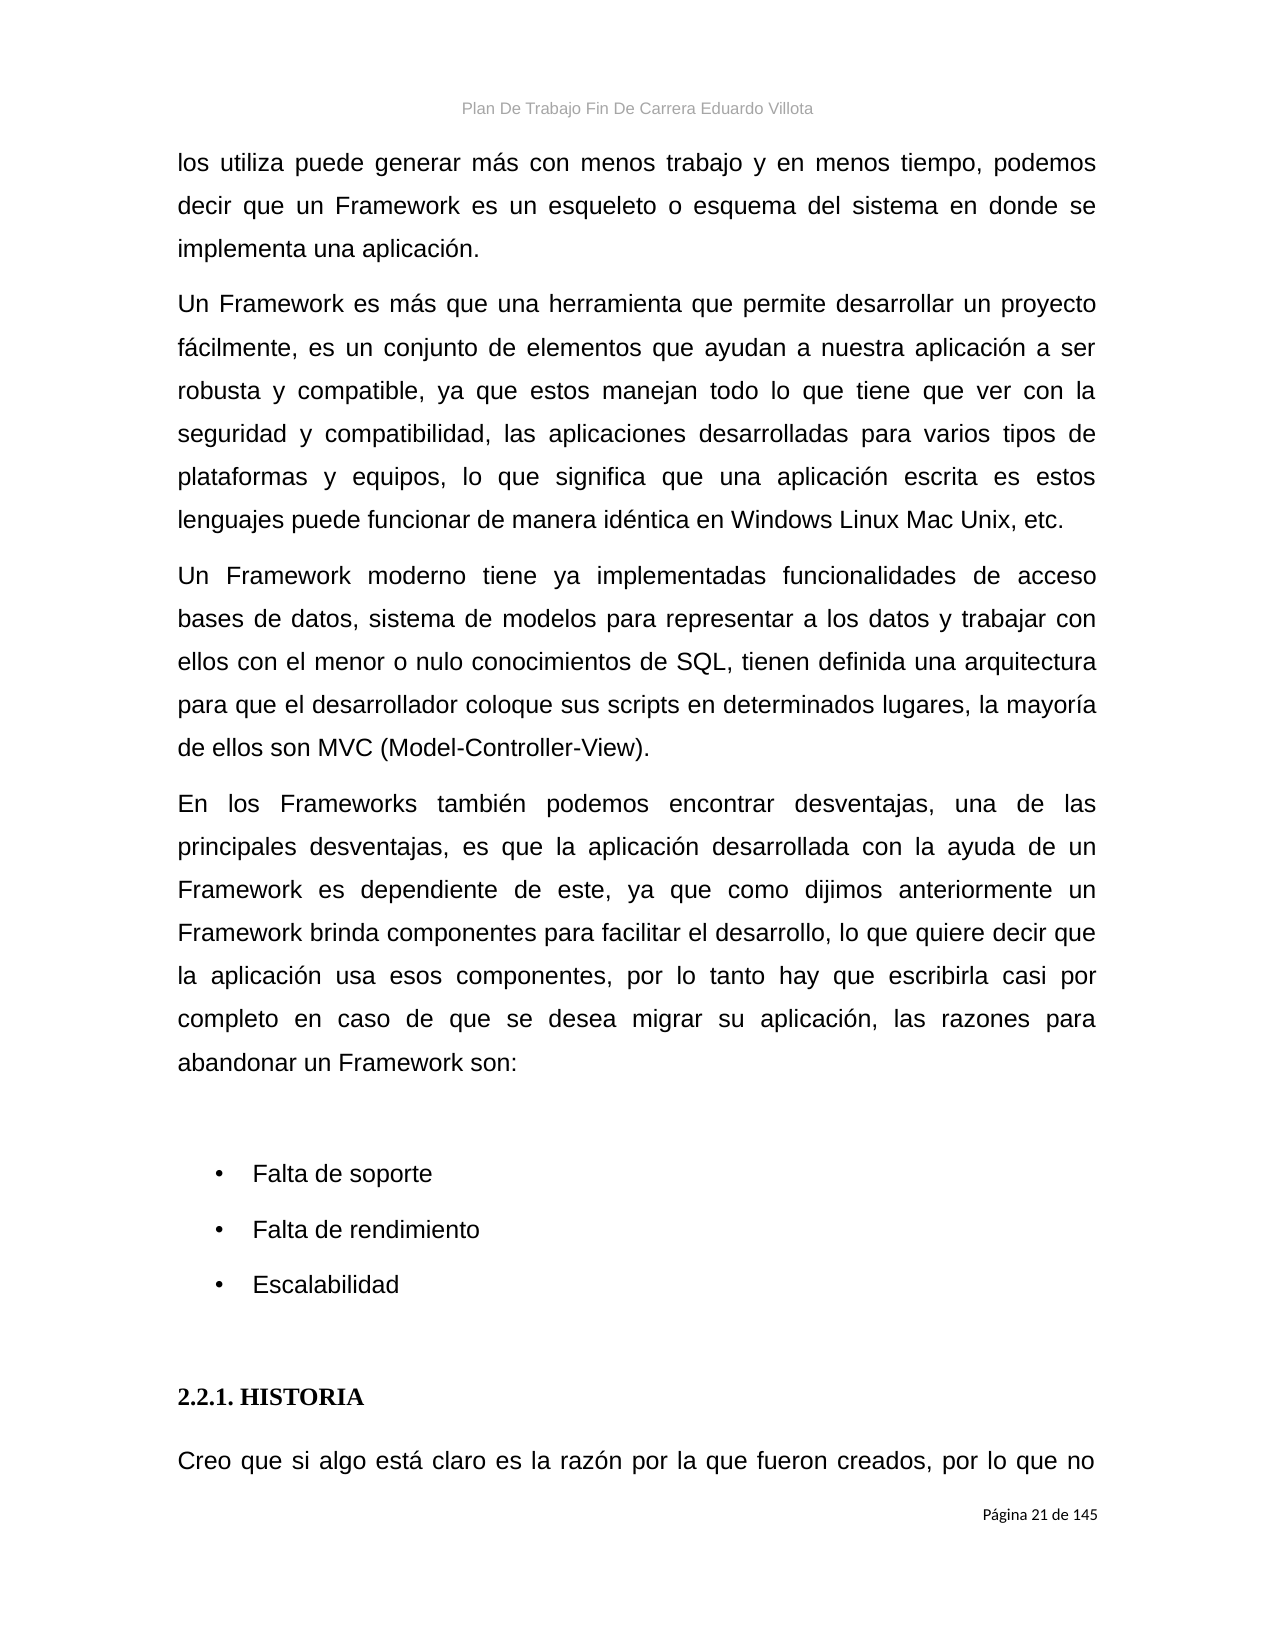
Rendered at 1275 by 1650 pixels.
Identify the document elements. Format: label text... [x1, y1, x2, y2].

text Un Framework moderno tiene ya implementadas funcionalidades de acceso bases de datos, sistema de modelos para representar a los datos y trabajar con ellos con el menor o nulo conocimientos de SQL, tienen definida una arquitectura para que el desarrollador coloque sus scripts en determinados lugares, la mayoría de ellos son MVC (Model-Controller-View). [177, 561, 1098, 762]
list Escalabilidad [215, 1270, 1098, 1299]
text 2.2.1. HISTORIA [177, 1382, 1098, 1410]
text los utiliza puede generar más con menos trabajo y en menos tiempo, podemos decir que un Framework es un esqueleto o esquema del sistema en donde se implementa una aplicación. [177, 148, 1098, 263]
text Un Framework es más que una herramienta que permite desarrollar un proyecto fácilmente, es un conjunto de elementos que ayudan a nuestra aplicación a ser robusta y compatible, ya que estos manejan todo lo que tiene que ver con la seguridad y compatibilidad, las aplicaciones desarrolladas para varios tipos de plataformas y equipos, lo que significa que una aplicación escrita es estos lenguajes puede funcionar de manera idéntica en Windows Linux Mac Unix, etc. [177, 289, 1098, 534]
text En los Frameworks también podemos encontrar desventajas, una de las principales desventajas, es que la aplicación desarrollada con la ayuda de un Framework es dependiente de este, ya que como dijimos anteriormente un Framework brinda componentes para facilitar el desarrollo, lo que quiere decir que la aplicación usa esos componentes, por lo tanto hay que escribirla casi por completo en caso de que se desea migrar su aplicación, las razones para abandonar un Framework son: [177, 789, 1098, 1076]
text Creo que si algo está claro es la razón por la que fueron creados, por lo que no [177, 1446, 1098, 1474]
list Falta de rendimiento [215, 1214, 1098, 1243]
list Falta de soporte [215, 1159, 1098, 1188]
